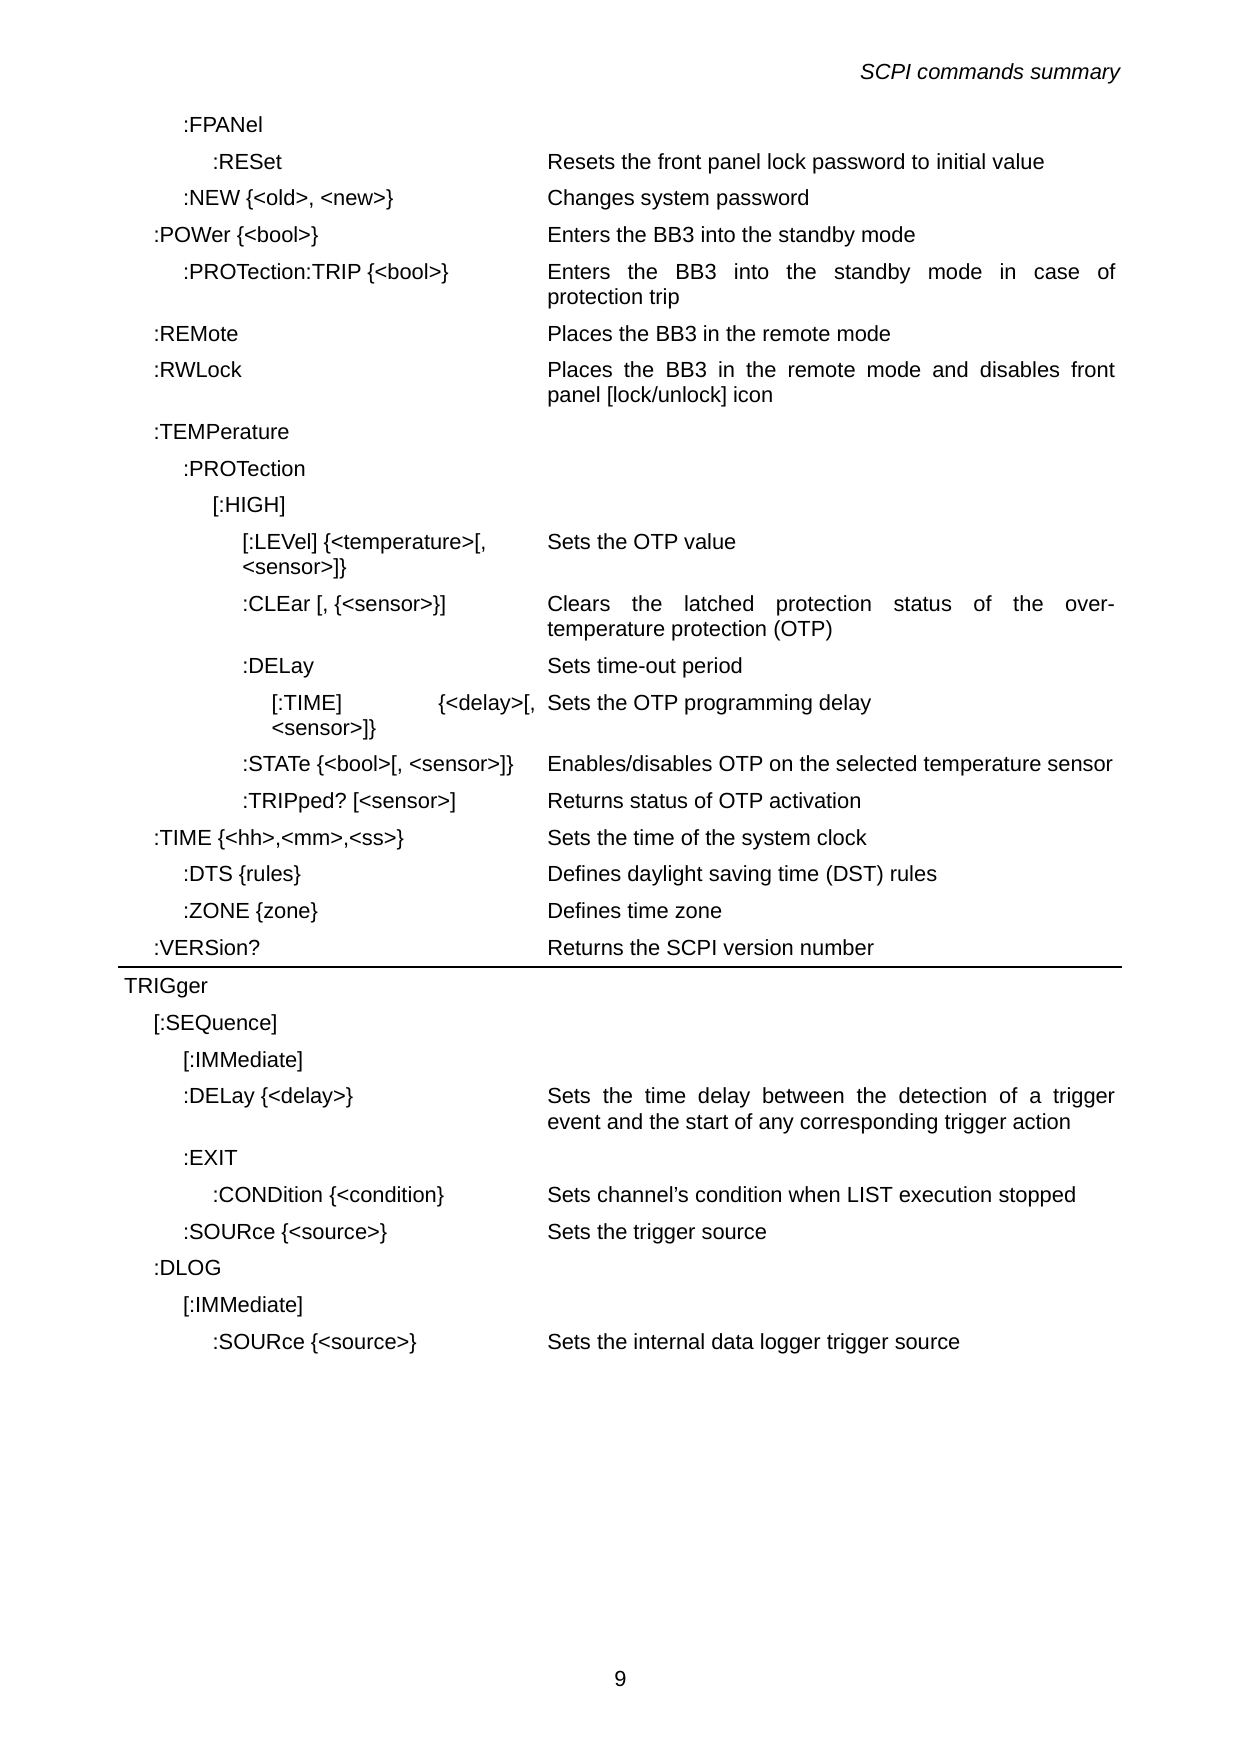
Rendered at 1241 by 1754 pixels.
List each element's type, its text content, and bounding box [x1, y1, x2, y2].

table_cell Sets the internal data logger trigger source [541, 1323, 1122, 1359]
table_cell :TEMPerature [118, 413, 541, 450]
table_cell [:LEVel] {<temperature>[, <sensor>]} [118, 523, 541, 585]
table_cell :RESet [118, 143, 541, 179]
table_cell Sets channel’s condition when LIST execution stopped [541, 1176, 1122, 1213]
table_cell Enters the BB3 into the standby mode [541, 216, 1122, 253]
table_cell Sets the time delay between the detection of a trigger event and the start of any corresponding trigger action [541, 1078, 1122, 1139]
table_cell Changes system password [541, 180, 1122, 216]
table_cell :TIME {<hh>,<mm>,<ss>} [118, 819, 541, 856]
table_cell :DTS {rules} [118, 856, 541, 892]
table_cell [541, 413, 1122, 450]
table_cell Sets the OTP programming delay [541, 684, 1122, 746]
table_cell Sets time-out period [541, 647, 1122, 684]
table_cell :CONDition {<condition} [118, 1176, 541, 1213]
table_cell :STATe {<bool>[, <sensor>]} [118, 746, 541, 782]
table_cell Places the BB3 in the remote mode [541, 315, 1122, 351]
table_cell :DLOG [118, 1250, 541, 1286]
table_cell [541, 1286, 1122, 1323]
table_cell :RWLock [118, 351, 541, 413]
table_cell :FPANel [118, 106, 541, 143]
table_cell :DELay {<delay>} [118, 1078, 541, 1139]
table_cell Returns the SCPI version number [541, 929, 1122, 966]
table_cell :NEW {<old>, <new>} [118, 180, 541, 216]
table_cell Defines time zone [541, 892, 1122, 929]
table_cell [:TIME] {<delay>[, <sensor>]} [118, 684, 541, 746]
table_cell Enables/disables OTP on the selected temperature sensor [541, 746, 1122, 782]
table_cell [541, 1041, 1122, 1078]
table_cell Enters the BB3 into the standby mode in case of protection trip [541, 253, 1122, 315]
table_cell :REMote [118, 315, 541, 351]
table_cell Returns status of OTP activation [541, 782, 1122, 819]
table_cell TRIGger [118, 968, 541, 1004]
table_cell :CLEar [, {<sensor>}] [118, 585, 541, 647]
table_cell Resets the front panel lock password to initial value [541, 143, 1122, 179]
table_cell [541, 450, 1122, 487]
table_cell [:IMMediate] [118, 1286, 541, 1323]
table_cell [541, 968, 1122, 1004]
table_cell :DELay [118, 647, 541, 684]
table_cell Places the BB3 in the remote mode and disables front panel [lock/unlock] icon [541, 351, 1122, 413]
table_cell Sets the time of the system clock [541, 819, 1122, 856]
table_cell [541, 106, 1122, 143]
table_cell Sets the OTP value [541, 523, 1122, 585]
table_cell :ZONE {zone} [118, 892, 541, 929]
table_cell :PROTection [118, 450, 541, 487]
table_cell Defines daylight saving time (DST) rules [541, 856, 1122, 892]
table_cell :POWer {<bool>} [118, 216, 541, 253]
table_cell [:IMMediate] [118, 1041, 541, 1078]
table_cell [:SEQuence] [118, 1004, 541, 1041]
table_cell :SOURce {<source>} [118, 1323, 541, 1359]
table_cell Clears the latched protection status of the over-temperature protection (OTP) [541, 585, 1122, 647]
table_cell [541, 1250, 1122, 1286]
table_cell :TRIPped? [<sensor>] [118, 782, 541, 819]
table_cell :VERSion? [118, 929, 541, 966]
table_cell Sets the trigger source [541, 1213, 1122, 1249]
table_cell :PROTection:TRIP {<bool>} [118, 253, 541, 315]
table_cell :EXIT [118, 1140, 541, 1176]
table_cell [541, 487, 1122, 523]
table_cell :SOURce {<source>} [118, 1213, 541, 1249]
table_cell [:HIGH] [118, 487, 541, 523]
table_cell [541, 1140, 1122, 1176]
table_cell [541, 1004, 1122, 1041]
